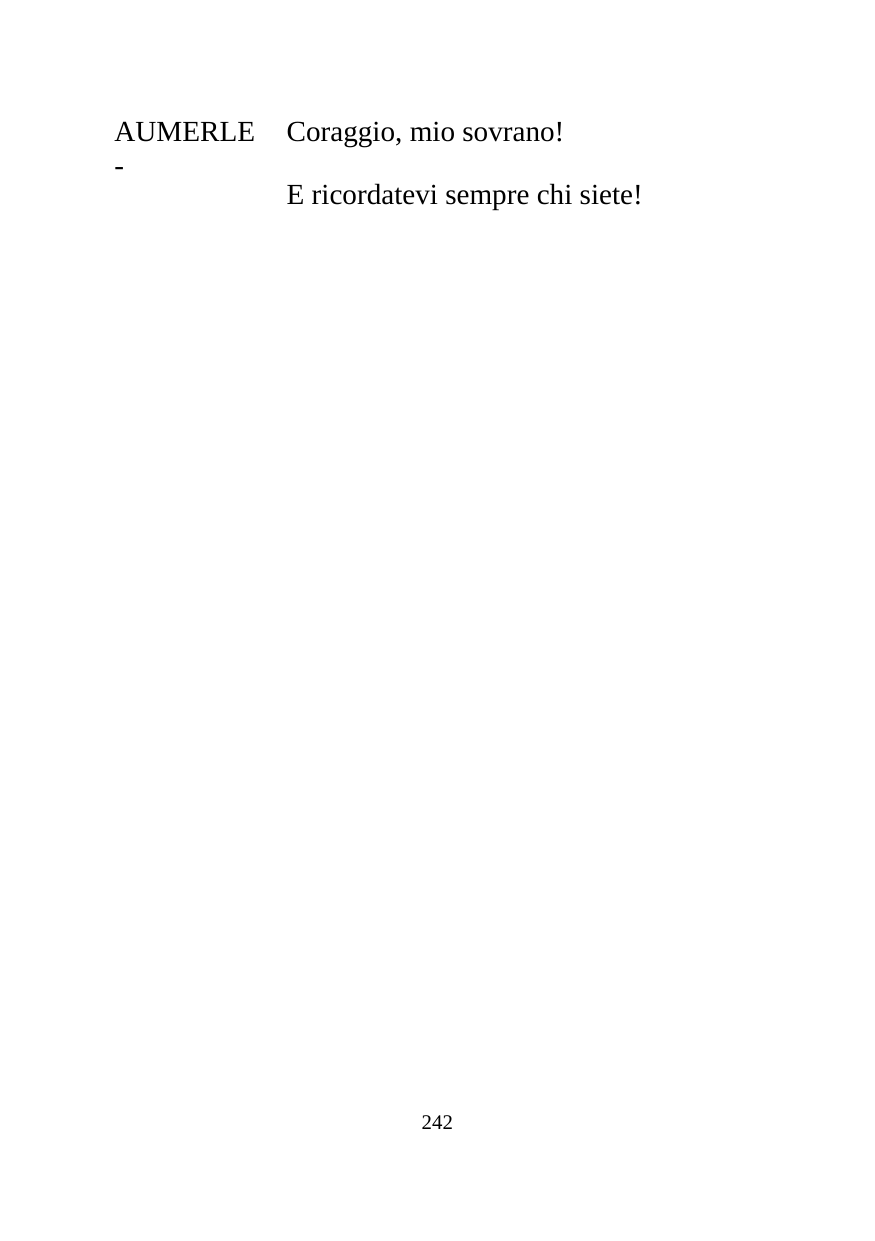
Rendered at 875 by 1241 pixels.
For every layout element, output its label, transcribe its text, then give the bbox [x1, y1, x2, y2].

table_cell AUMERLE - [106, 106, 279, 311]
table_cell Coraggio, mio sovrano! E ricordatevi sempre chi siete! [279, 106, 768, 311]
